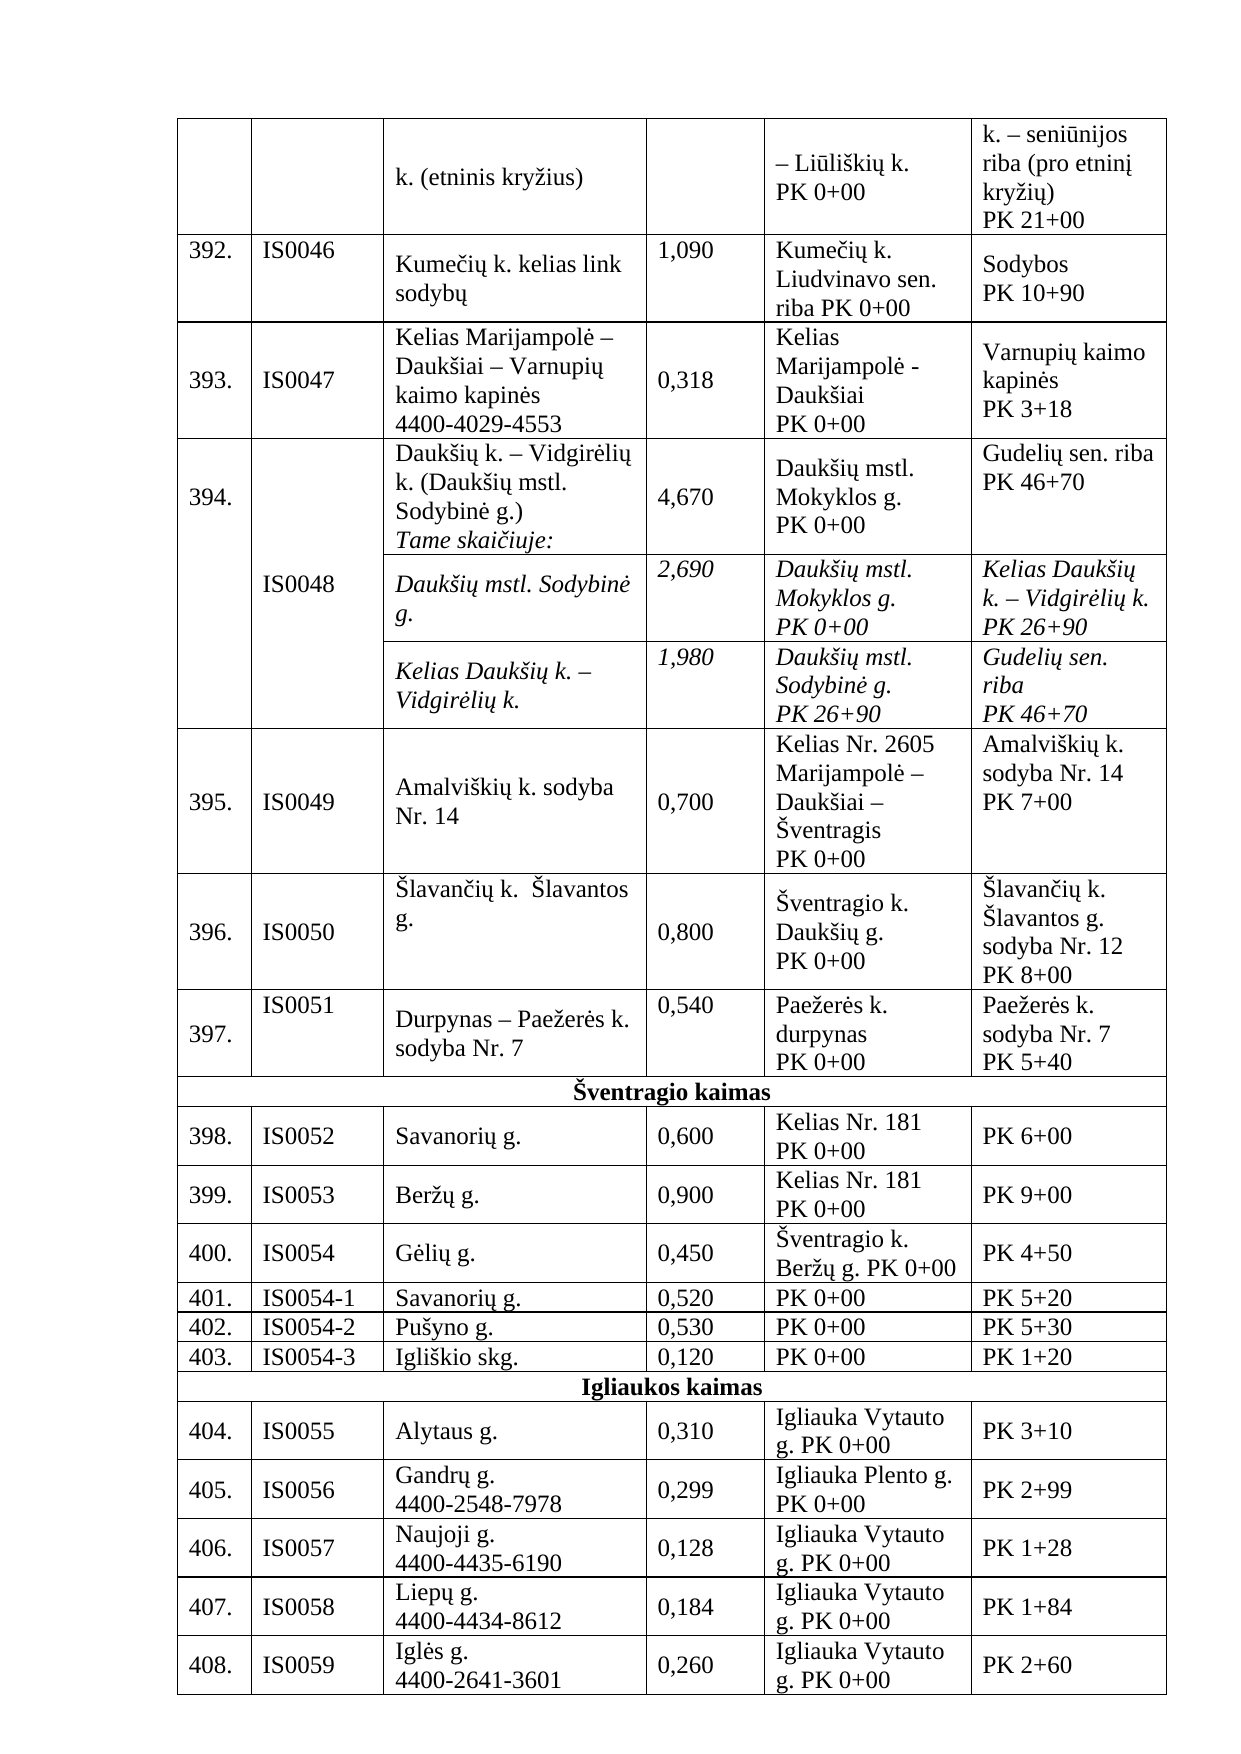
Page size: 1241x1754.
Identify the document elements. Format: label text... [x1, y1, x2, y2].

table_cell Kumečių k. kelias link sodybų [384, 235, 646, 321]
table_cell 0,310 [647, 1402, 764, 1459]
table_cell 407. [178, 1578, 251, 1635]
table_cell – Liūliškių k. PK 0+00 [765, 119, 971, 234]
table_cell IS0049 [252, 729, 383, 873]
table_cell 401. [178, 1283, 251, 1311]
table_cell Šventragio k. Daukšių g. PK 0+00 [765, 874, 971, 989]
table_cell Sodybos PK 10+90 [972, 235, 1166, 321]
table_cell 0,600 [647, 1107, 764, 1164]
table_cell Liepų g. 4400-4434-8612 [384, 1578, 646, 1635]
table_cell 0,700 [647, 729, 764, 873]
table_cell 0,299 [647, 1460, 764, 1518]
table_cell IS0054-2 [252, 1313, 383, 1341]
table_cell 2,690 [647, 555, 764, 641]
table_cell PK 1+84 [972, 1578, 1166, 1635]
table_cell 402. [178, 1313, 251, 1341]
table_cell IS0048 [252, 439, 383, 728]
table_cell IS0046 [252, 235, 383, 321]
table_cell Kelias Nr. 2605 Marijampolė – Daukšiai – Šventragis PK 0+00 [765, 729, 971, 873]
table_cell 0,128 [647, 1519, 764, 1576]
table_cell 0,260 [647, 1636, 764, 1693]
table_cell PK 9+00 [972, 1166, 1166, 1223]
table_cell 1,980 [647, 642, 764, 728]
table_cell 0,450 [647, 1224, 764, 1282]
table_cell Paežerės k. durpynas PK 0+00 [765, 990, 971, 1076]
table_cell [647, 119, 764, 234]
table_cell [178, 119, 251, 234]
table_cell [178, 554, 251, 641]
table_cell Gandrų g. 4400-2548-7978 [384, 1460, 646, 1518]
table_cell 403. [178, 1342, 251, 1371]
table_cell PK 0+00 [765, 1313, 971, 1341]
table_cell PK 2+99 [972, 1460, 1166, 1518]
table_cell Savanorių g. [384, 1107, 646, 1164]
table_cell Durpynas – Paežerės k. sodyba Nr. 7 [384, 990, 646, 1076]
table_cell 0,800 [647, 874, 764, 989]
table_cell Šventragio kaimas [178, 1077, 1166, 1106]
table_cell Pušyno g. [384, 1313, 646, 1341]
table_cell Igliauka Vytauto g. PK 0+00 [765, 1636, 971, 1693]
table_cell Savanorių g. [384, 1283, 646, 1311]
table_cell 393. [178, 323, 251, 437]
table_cell Naujoji g. 4400-4435-6190 [384, 1519, 646, 1576]
table_cell k. – seniūnijos riba (pro etninį kryžių) PK 21+00 [972, 119, 1166, 234]
table_cell IS0055 [252, 1402, 383, 1459]
table_cell 0,184 [647, 1578, 764, 1635]
table_cell Daukšių mstl. Mokyklos g. PK 0+00 [765, 555, 971, 641]
table_cell 1,090 [647, 235, 764, 321]
table_cell IS0054-1 [252, 1283, 383, 1311]
table_cell 408. [178, 1636, 251, 1693]
table_cell Gėlių g. [384, 1224, 646, 1282]
table_cell Kelias Marijampolė -Daukšiai PK 0+00 [765, 323, 971, 437]
table_cell PK 3+10 [972, 1402, 1166, 1459]
table_cell IS0057 [252, 1519, 383, 1576]
table_cell PK 5+20 [972, 1283, 1166, 1311]
table_cell Amalviškių k. sodyba Nr. 14 PK 7+00 [972, 729, 1166, 873]
table_cell 396. [178, 874, 251, 989]
table_cell IS0047 [252, 323, 383, 437]
table_cell PK 0+00 [765, 1283, 971, 1311]
table_cell PK 5+30 [972, 1313, 1166, 1341]
table_cell PK 1+28 [972, 1519, 1166, 1576]
table_cell 394. [178, 439, 251, 553]
table_cell 404. [178, 1402, 251, 1459]
table_cell 0,540 [647, 990, 764, 1076]
table_cell IS0052 [252, 1107, 383, 1164]
table_cell 406. [178, 1519, 251, 1576]
table_cell Daukšių mstl. Sodybinė g. PK 26+90 [765, 642, 971, 728]
table_cell Daukšių mstl. Mokyklos g. PK 0+00 [765, 439, 971, 553]
table_cell k. (etninis kryžius) [384, 119, 646, 234]
table_cell 4,670 [647, 439, 764, 553]
table_cell Šlavančių k. Šlavantos g. [384, 874, 646, 989]
table_cell IS0051 [252, 990, 383, 1076]
table_cell Kumečių k. Liudvinavo sen. riba PK 0+00 [765, 235, 971, 321]
table_cell 0,530 [647, 1313, 764, 1341]
table_cell Kelias Nr. 181 PK 0+00 [765, 1166, 971, 1223]
table_cell [178, 641, 251, 728]
table_cell IS0053 [252, 1166, 383, 1223]
table_cell Gudelių sen. riba PK 46+70 [972, 642, 1166, 728]
table_cell 392. [178, 235, 251, 321]
table_cell Amalviškių k. sodyba Nr. 14 [384, 729, 646, 873]
table_cell Kelias Nr. 181 PK 0+00 [765, 1107, 971, 1164]
table_cell Beržų g. [384, 1166, 646, 1223]
table_cell Alytaus g. [384, 1402, 646, 1459]
table_cell Kelias Daukšių k. – Vidgirėlių k. PK 26+90 [972, 555, 1166, 641]
table_cell PK 6+00 [972, 1107, 1166, 1164]
table_cell Igliauka Vytauto g. PK 0+00 [765, 1578, 971, 1635]
table_cell IS0054 [252, 1224, 383, 1282]
table_cell Kelias Daukšių k. – Vidgirėlių k. [384, 642, 646, 728]
table_cell Kelias Marijampolė – Daukšiai – Varnupių kaimo kapinės 4400-4029-4553 [384, 323, 646, 437]
table_cell IS0054-3 [252, 1342, 383, 1371]
table_cell Paežerės k. sodyba Nr. 7 PK 5+40 [972, 990, 1166, 1076]
table_cell 398. [178, 1107, 251, 1164]
table_cell 405. [178, 1460, 251, 1518]
table_cell Igliškio skg. [384, 1342, 646, 1371]
table_cell Igliaukos kaimas [178, 1372, 1166, 1401]
table_cell PK 4+50 [972, 1224, 1166, 1282]
table_cell [252, 119, 383, 234]
table_cell PK 1+20 [972, 1342, 1166, 1371]
table_cell Daukšių k. – Vidgirėlių k. (Daukšių mstl. Sodybinė g.) Tame skaičiuje: [384, 439, 646, 553]
table_cell IS0058 [252, 1578, 383, 1635]
table_cell Daukšių mstl. Sodybinė g. [384, 555, 646, 641]
table_cell Iglės g. 4400-2641-3601 [384, 1636, 646, 1693]
table_cell 395. [178, 729, 251, 873]
table_cell 0,318 [647, 323, 764, 437]
table_cell Igliauka Vytauto g. PK 0+00 [765, 1402, 971, 1459]
table_cell IS0050 [252, 874, 383, 989]
table_cell 0,520 [647, 1283, 764, 1311]
table_cell 400. [178, 1224, 251, 1282]
table_cell Šventragio k. Beržų g. PK 0+00 [765, 1224, 971, 1282]
table_cell IS0056 [252, 1460, 383, 1518]
table_cell 399. [178, 1166, 251, 1223]
table_cell 397. [178, 990, 251, 1076]
table_cell 0,900 [647, 1166, 764, 1223]
table_cell 0,120 [647, 1342, 764, 1371]
table_cell Gudelių sen. riba PK 46+70 [972, 439, 1166, 553]
table_cell PK 2+60 [972, 1636, 1166, 1693]
table_cell IS0059 [252, 1636, 383, 1693]
table_cell Varnupių kaimo kapinės PK 3+18 [972, 323, 1166, 437]
table_cell Igliauka Vytauto g. PK 0+00 [765, 1519, 971, 1576]
table_cell Šlavančių k. Šlavantos g. sodyba Nr. 12 PK 8+00 [972, 874, 1166, 989]
table_cell Igliauka Plento g. PK 0+00 [765, 1460, 971, 1518]
table_cell PK 0+00 [765, 1342, 971, 1371]
